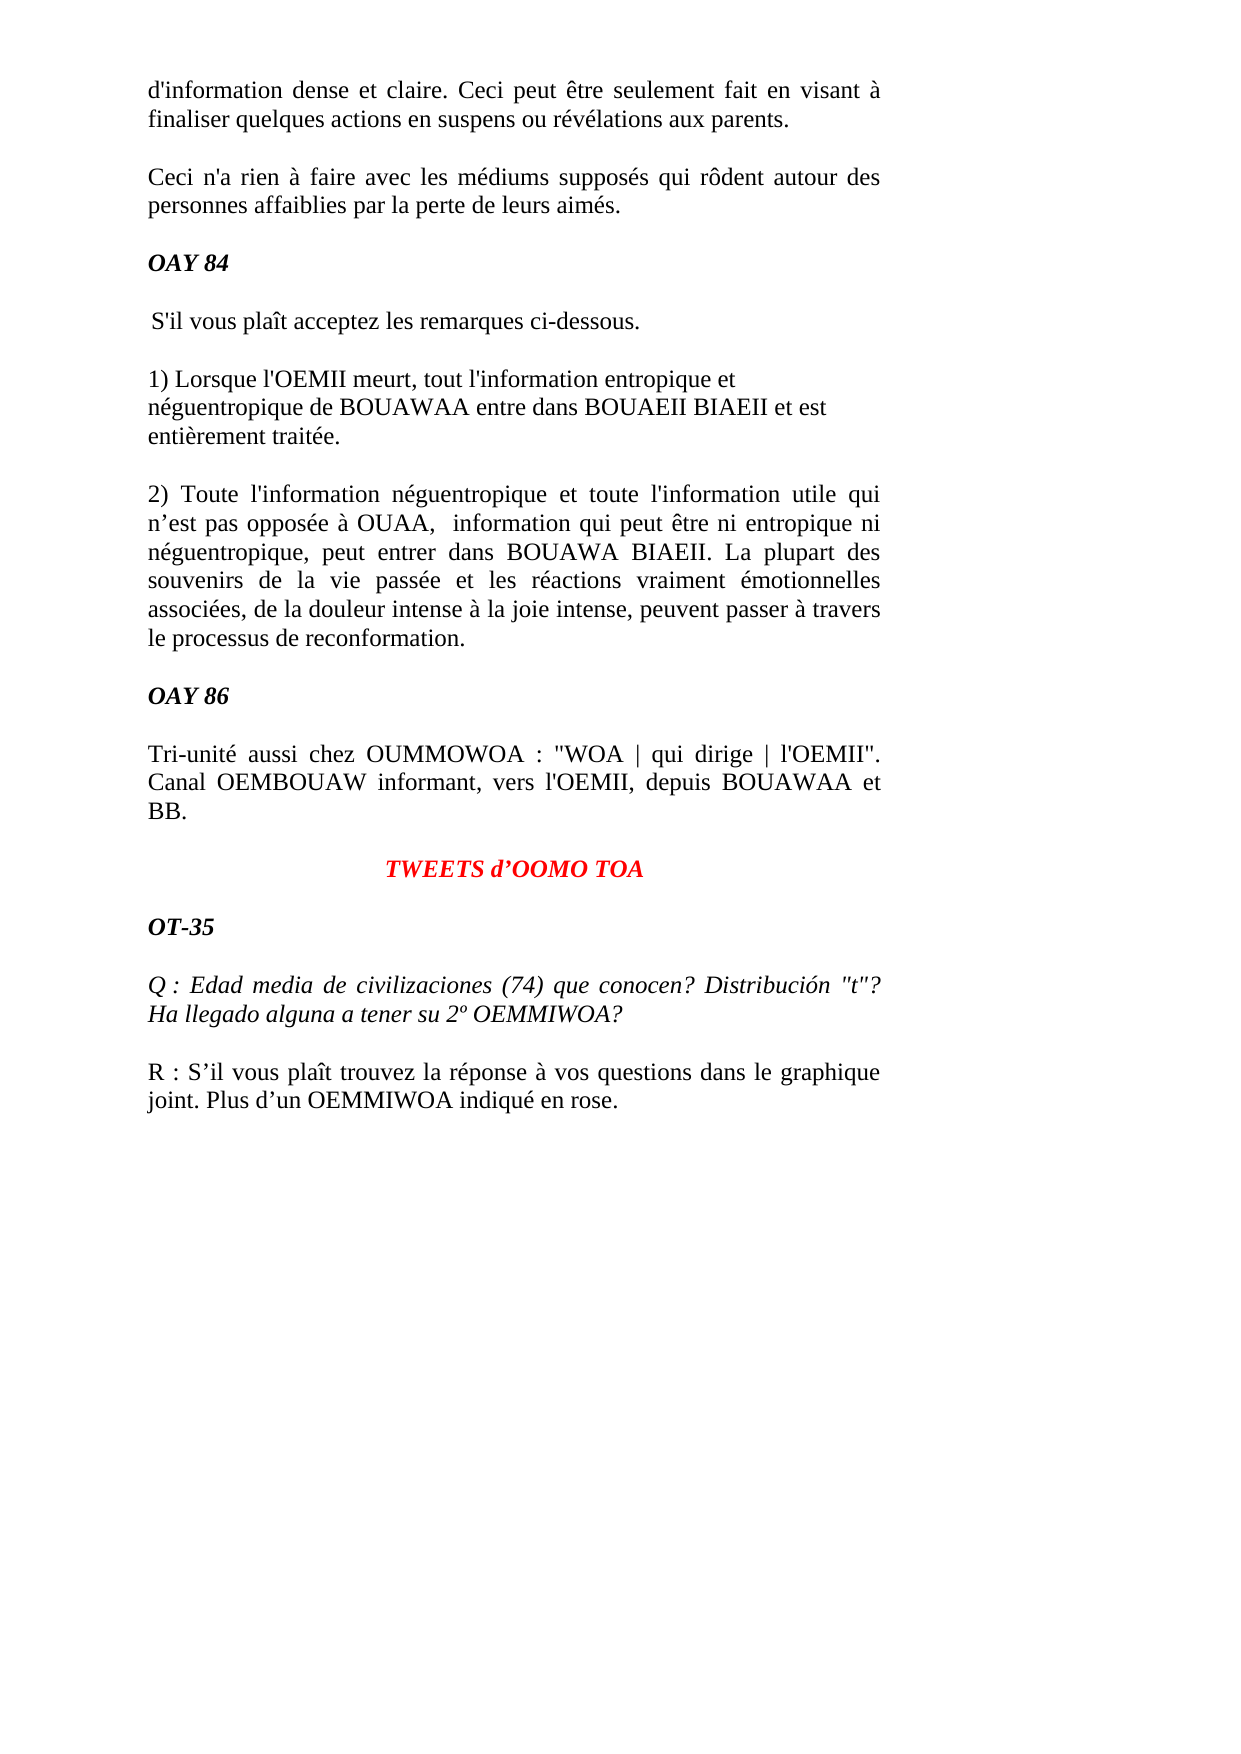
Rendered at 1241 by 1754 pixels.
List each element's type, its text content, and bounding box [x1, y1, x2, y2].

text 1) Lorsque l'OEMII meurt, tout l'information entropique et néguentropique de BOUAWAA entre dans BOUAEII BIAEII et est entièrement traitée. [148, 364, 881, 450]
text d'information dense et claire. Ceci peut être seulement fait en visant à finaliser quelques actions en suspens ou révélations aux parents. [148, 75, 881, 132]
text OT-35 [148, 912, 881, 941]
text R : S’il vous plaît trouvez la réponse à vos questions dans le graphique joint. Plus d’un OEMMIWOA indiqué en rose. [148, 1057, 881, 1114]
text Ceci n'a rien à faire avec les médiums supposés qui rôdent autour des personnes affaiblies par la perte de leurs aimés. [148, 162, 881, 219]
text OAY 86 [148, 681, 881, 709]
text 2) Toute l'information néguentropique et toute l'information utile qui n’est pas opposée à OUAA, information qui peut être ni entropique ni néguentropique, peut entrer dans BOUAWA BIAEII. La plupart des souvenirs de la vie passée et les réactions vraiment émotionnelles associées, de la douleur intense à la joie intense, peuvent passer à travers le processus de reconformation. [148, 479, 881, 652]
text TWEETS d’OOMO TOA [148, 854, 881, 883]
text Tri-unité aussi chez OUMMOWOA : "WOA | qui dirige | l'OEMII". Canal OEMBOUAW informant, vers l'OEMII, depuis BOUAWAA et BB. [148, 739, 881, 825]
text Q : Edad media de civilizaciones (74) que conocen? Distribución "t"? Ha llegado alguna a tener su 2º OEMMIWOA? [148, 970, 881, 1027]
text S'il vous plaît acceptez les remarques ci-dessous. [148, 306, 881, 335]
text OAY 84 [148, 248, 881, 277]
